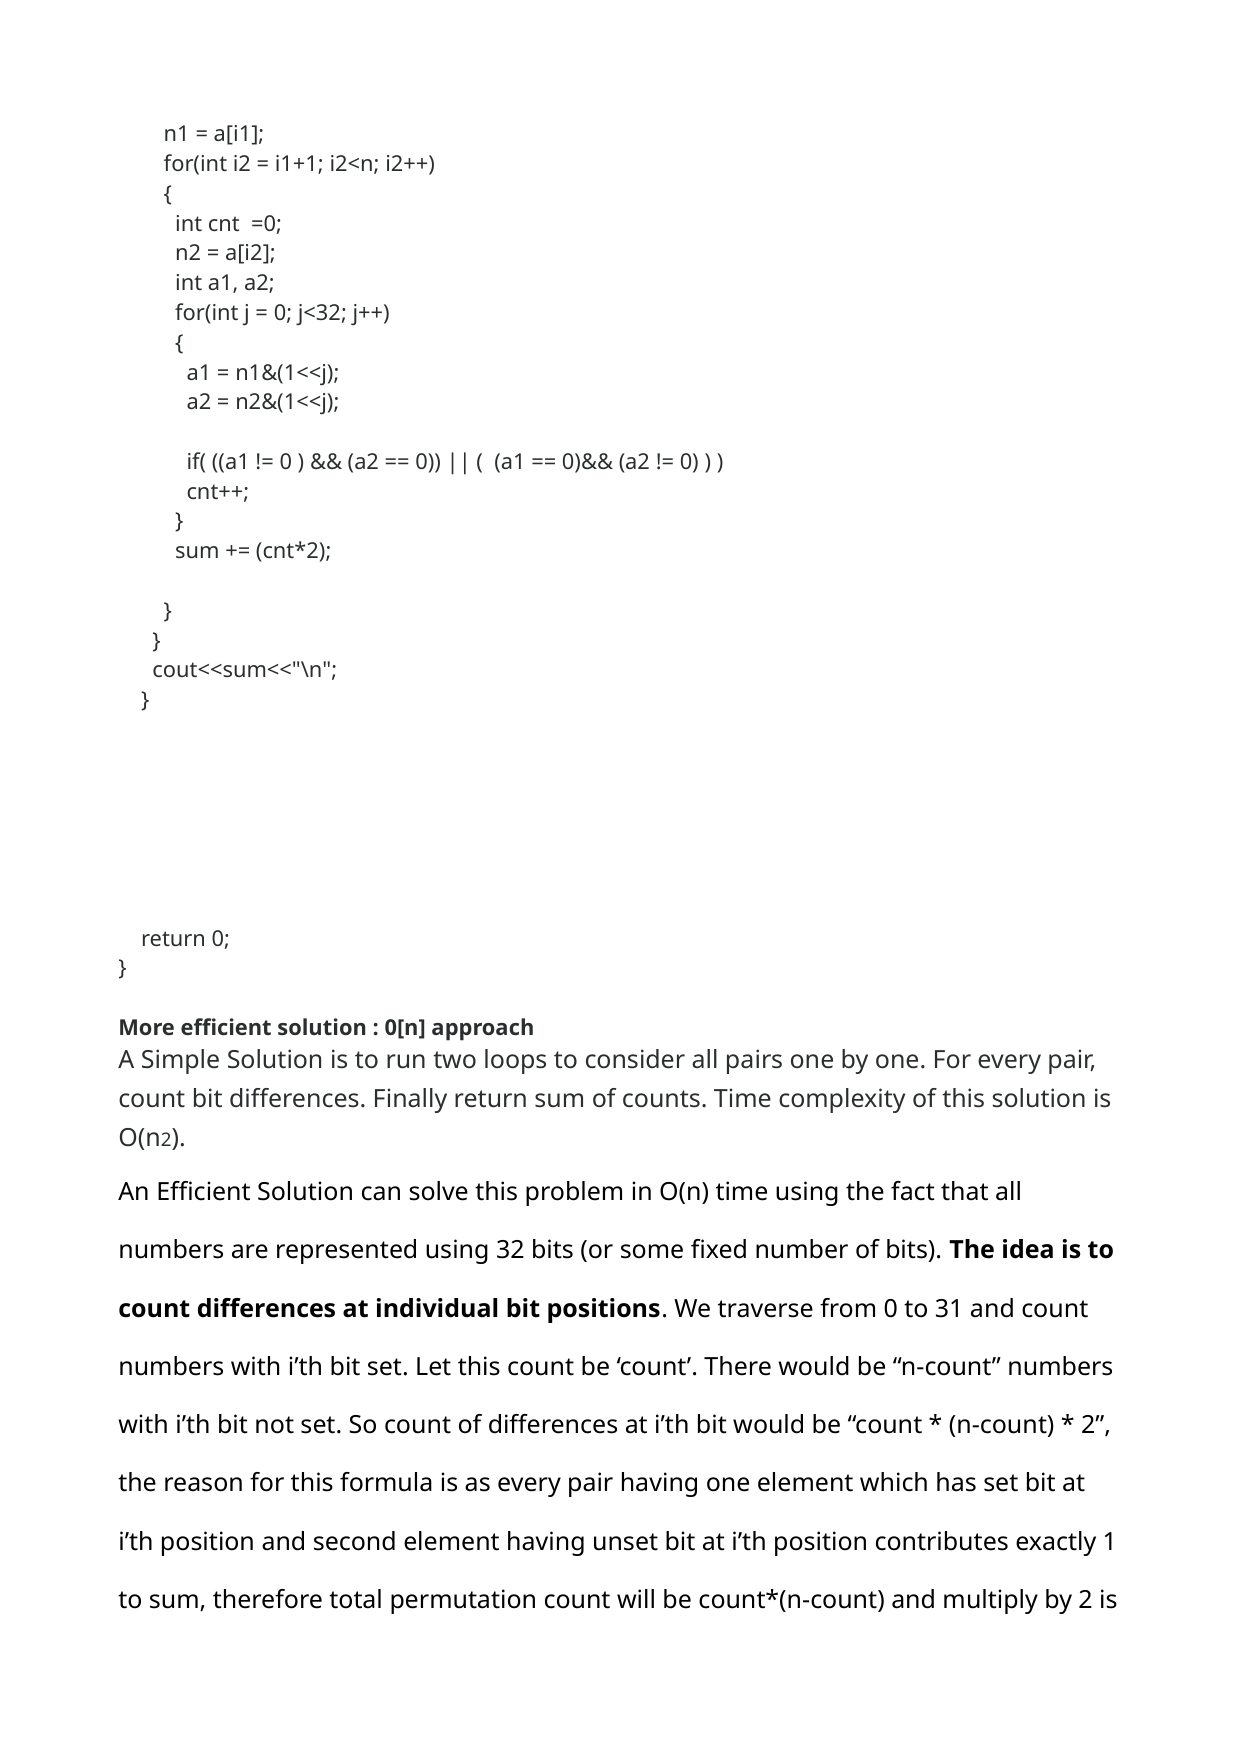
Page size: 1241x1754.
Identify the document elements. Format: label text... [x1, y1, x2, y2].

text An Efficient Solution can solve this problem in O(n) time using the fact that all numbers are represented using 32 bits (or some fixed number of bits). The idea is to count differences at individual bit positions. We traverse from 0 to 31 and count numbers with i’th bit set. Let this count be ‘count’. There would be “n-count” numbers with i’th bit not set. So count of differences at i’th bit would be “count * (n-count) * 2”, the reason for this formula is as every pair having one element which has set bit at i’th position and second element having unset bit at i’th position contributes exactly 1 to sum, therefore total permutation count will be count*(n-count) and multiply by 2 is [118, 1174, 1122, 1615]
text cnt++; [118, 476, 1122, 505]
text int a1, a2; [118, 267, 1122, 297]
text a1 = n1&(1<<j); [118, 356, 1122, 386]
text { [118, 327, 1122, 356]
text for(int j = 0; j<32; j++) [118, 297, 1122, 327]
text } [118, 624, 1122, 654]
text } [118, 684, 1122, 714]
text n2 = a[i2]; [118, 237, 1122, 267]
text More efficient solution : 0[n] approach [118, 1012, 1122, 1042]
text } [118, 505, 1122, 535]
text { [118, 178, 1122, 207]
text A Simple Solution is to run two loops to consider all pairs one by one. For every pair, count bit differences. Finally return sum of counts. Time complexity of this solution is O(n2). [118, 1042, 1122, 1154]
text if( ((a1 != 0 ) && (a2 == 0)) || ( (a1 == 0)&& (a2 != 0) ) ) [118, 446, 1122, 476]
text for(int i2 = i1+1; i2<n; i2++) [118, 148, 1122, 178]
text a2 = n2&(1<<j); [118, 386, 1122, 416]
text cout<<sum<<"\n"; [118, 654, 1122, 684]
text n1 = a[i1]; [118, 118, 1122, 148]
text return 0; [118, 922, 1122, 952]
text int cnt =0; [118, 207, 1122, 237]
text } [118, 952, 1122, 982]
text } [118, 595, 1122, 624]
text sum += (cnt*2); [118, 535, 1122, 565]
